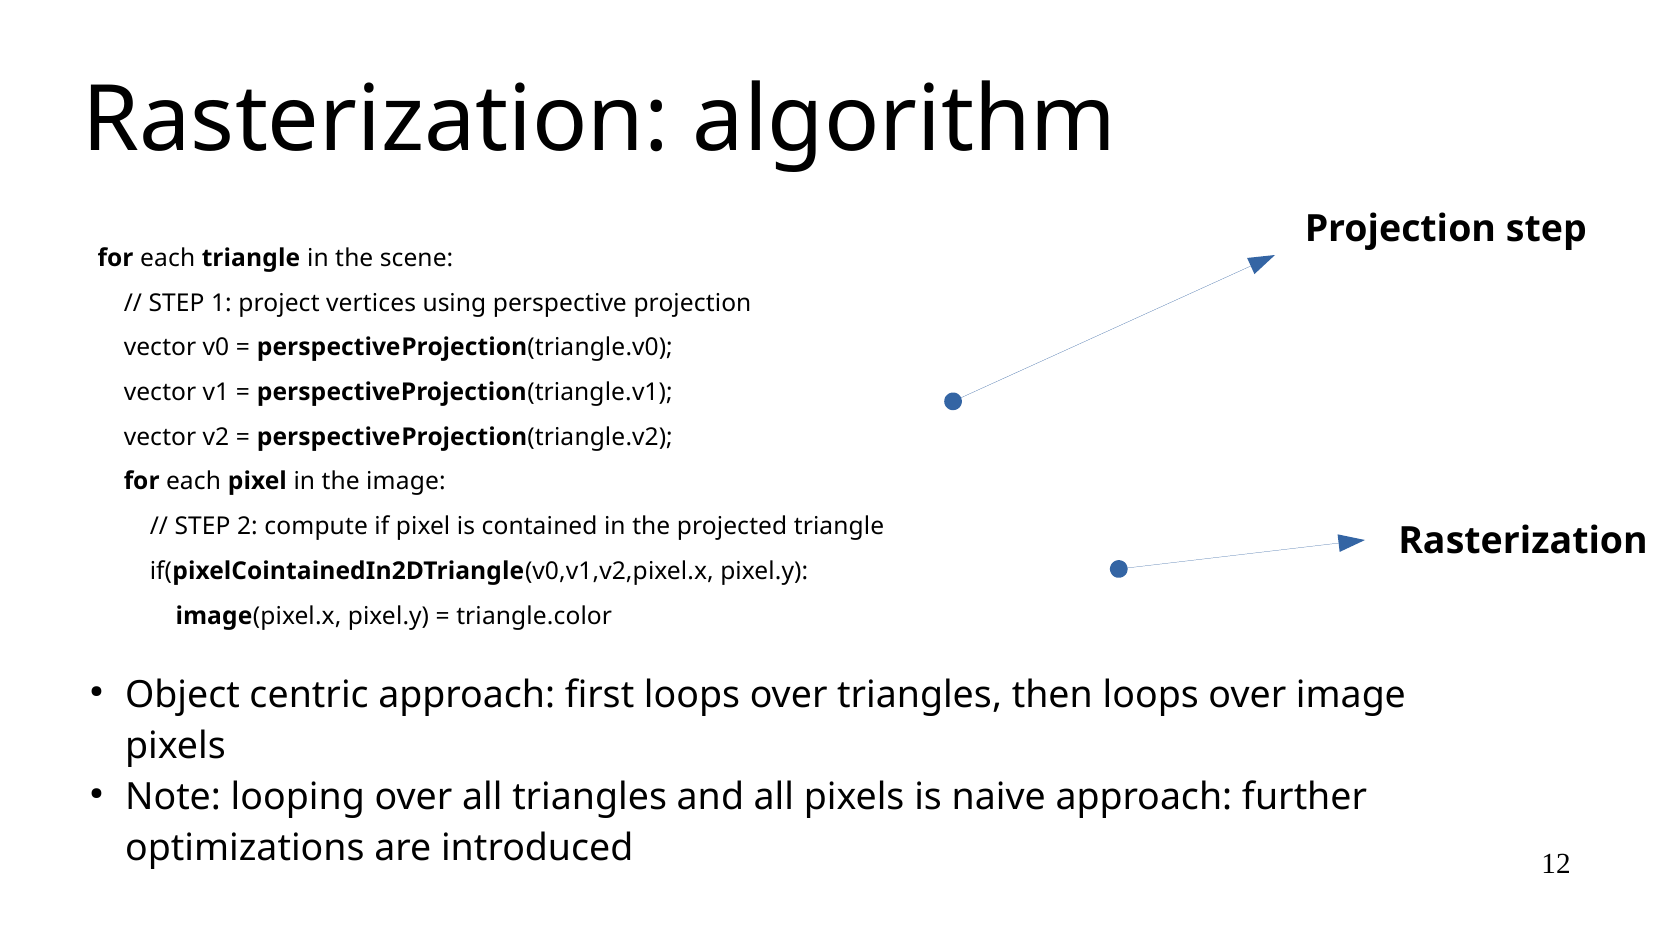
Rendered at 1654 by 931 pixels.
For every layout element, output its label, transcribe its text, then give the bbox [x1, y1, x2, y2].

text_box Projection step [1290, 193, 1522, 256]
list for each triangle in the scene: // STEP 1: project vertices using perspective projection vector v0 = perspectiveProjection(triangle.v0); vector v1 = perspectiveProjection(triangle.v1); vector v2 = perspectiveProjection(triangle.v2); for each pixel in the image: // STEP 2: compute if pixel is contained in the projected triangle if(pixelCointainedIn2DTriangle(v0,v1,v2,pixel.x, pixel.y): image(pixel.x, pixel.y) = triangle.color [97, 240, 1231, 638]
title Rasterization: algorithm [82, 37, 1571, 193]
text_box Object centric approach: first loops over triangles, then loops over image pixels Note: looping over all triangles and all pixels is naive approach: further optimizations are introduced [75, 660, 1516, 781]
text_box Rasterization step [1383, 506, 1654, 568]
